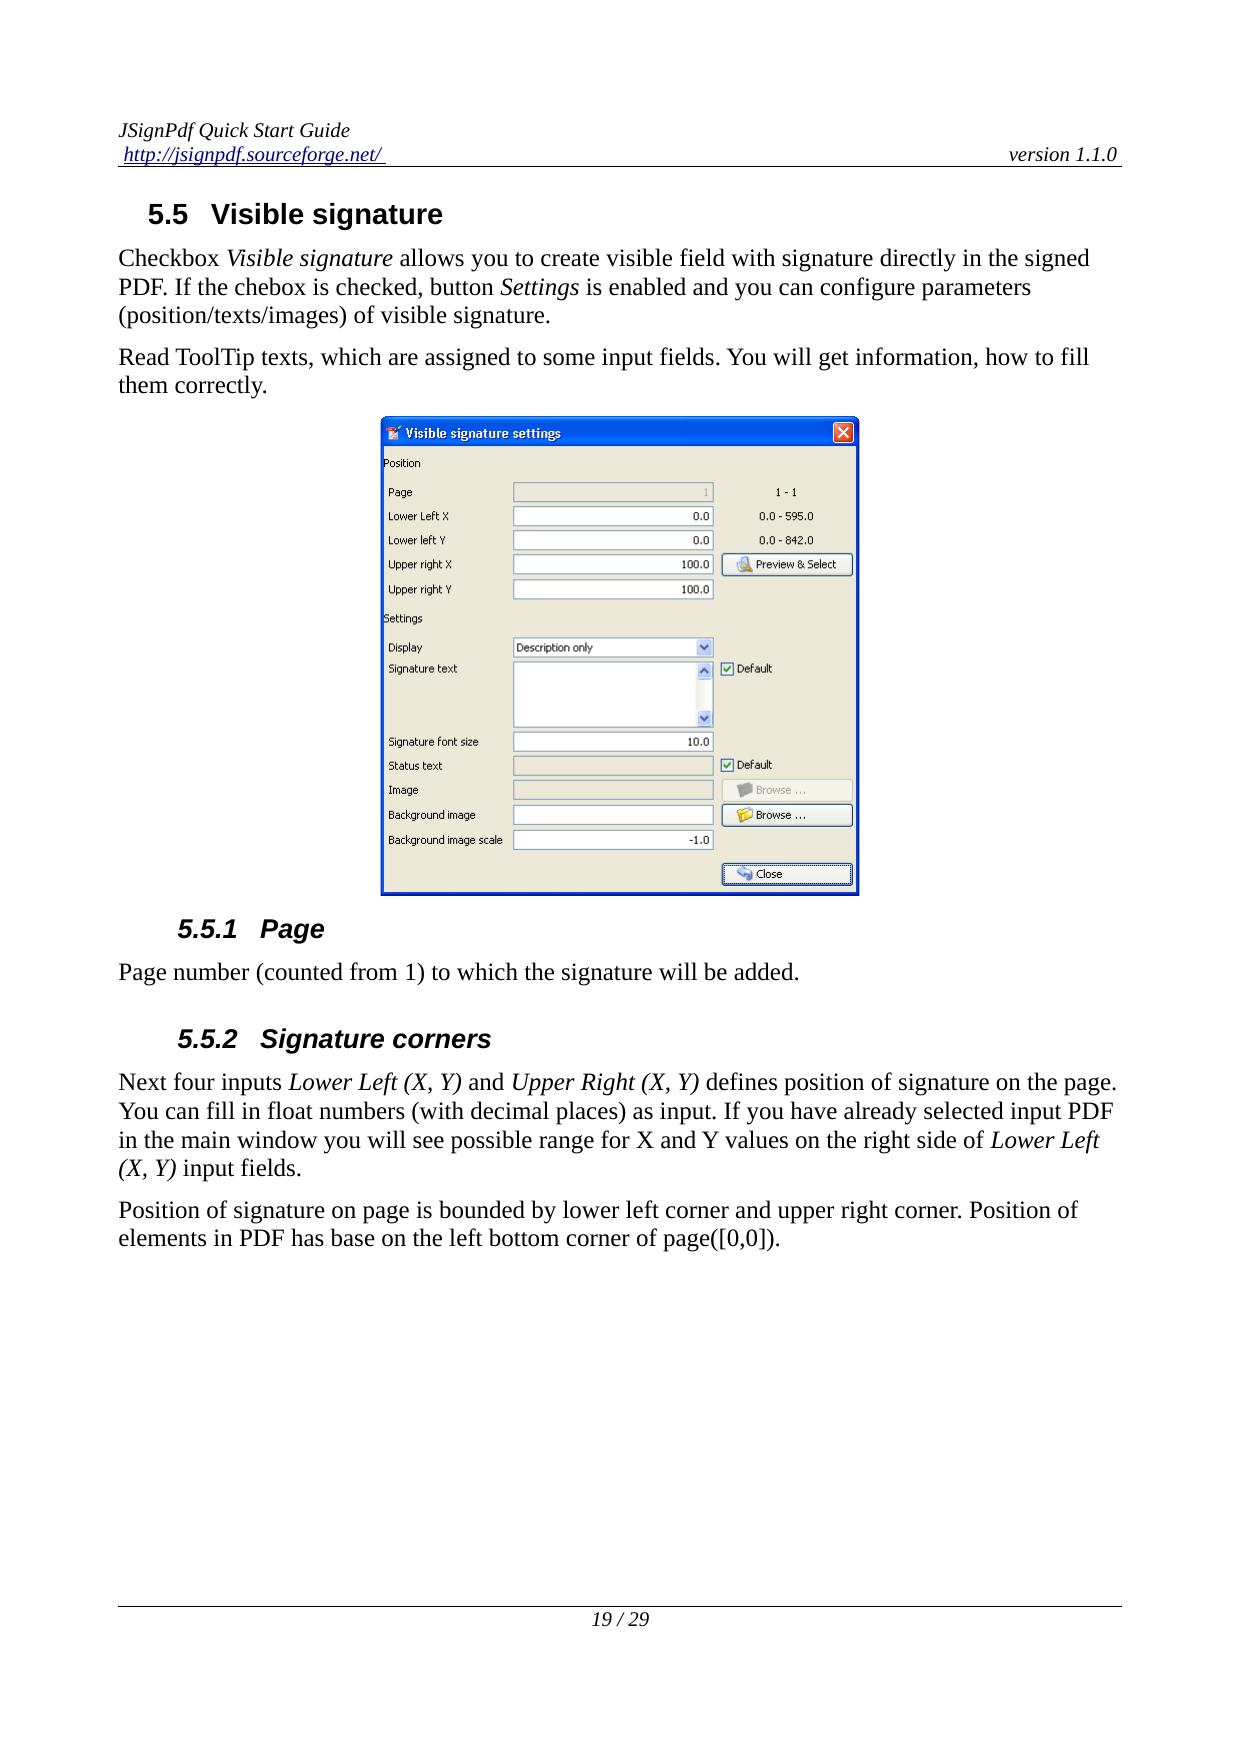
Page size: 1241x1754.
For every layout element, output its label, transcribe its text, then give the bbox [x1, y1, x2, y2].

text Checkbox Visible signature allows you to create visible field with signature directly in the signed PDF. If the chebox is checked, button Settings is enabled and you can configure parameters (position/texts/images) of visible signature. [118, 243, 1122, 329]
subtitle Signature corners [177, 1023, 1122, 1055]
text Page number (counted from 1) to which the signature will be added. [118, 957, 1122, 986]
picture [380, 416, 860, 896]
subtitle Visible signature [148, 197, 1116, 230]
subtitle Page [177, 896, 1122, 945]
text Position of signature on page is bounded by lower left corner and upper right corner. Position of elements in PDF has base on the left bottom corner of page([0,0]). [118, 1195, 1122, 1252]
text Next four inputs Lower Left (X, Y) and Upper Right (X, Y) defines position of signature on the page. You can fill in float numbers (with decimal places) as input. If you have already selected input PDF in the main window you will see possible range for X and Y values on the right side of Lower Left (X, Y) input fields. [118, 1067, 1122, 1182]
text Read ToolTip texts, which are assigned to some input fields. You will get information, how to fill them correctly. [118, 342, 1122, 399]
